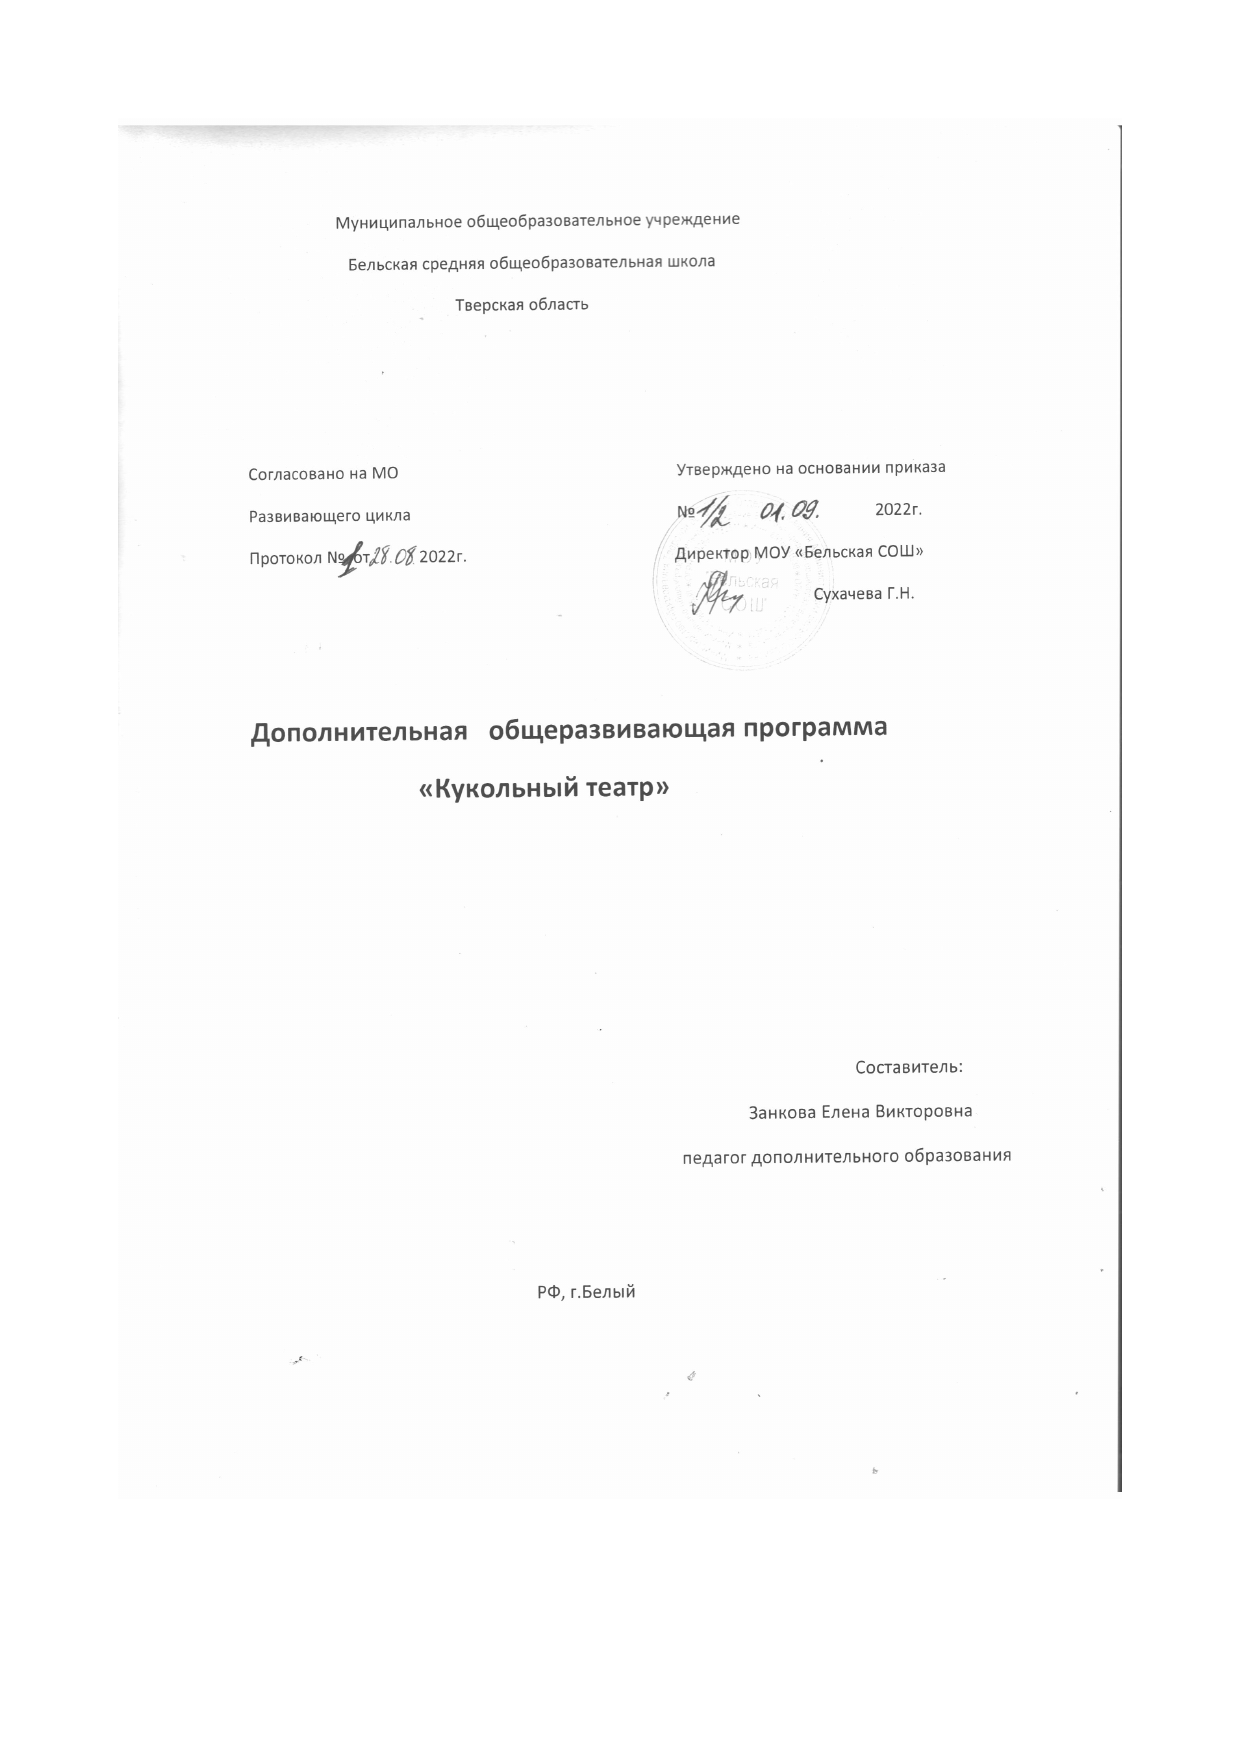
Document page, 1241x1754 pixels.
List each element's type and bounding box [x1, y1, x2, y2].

picture [118, 118, 1122, 1499]
